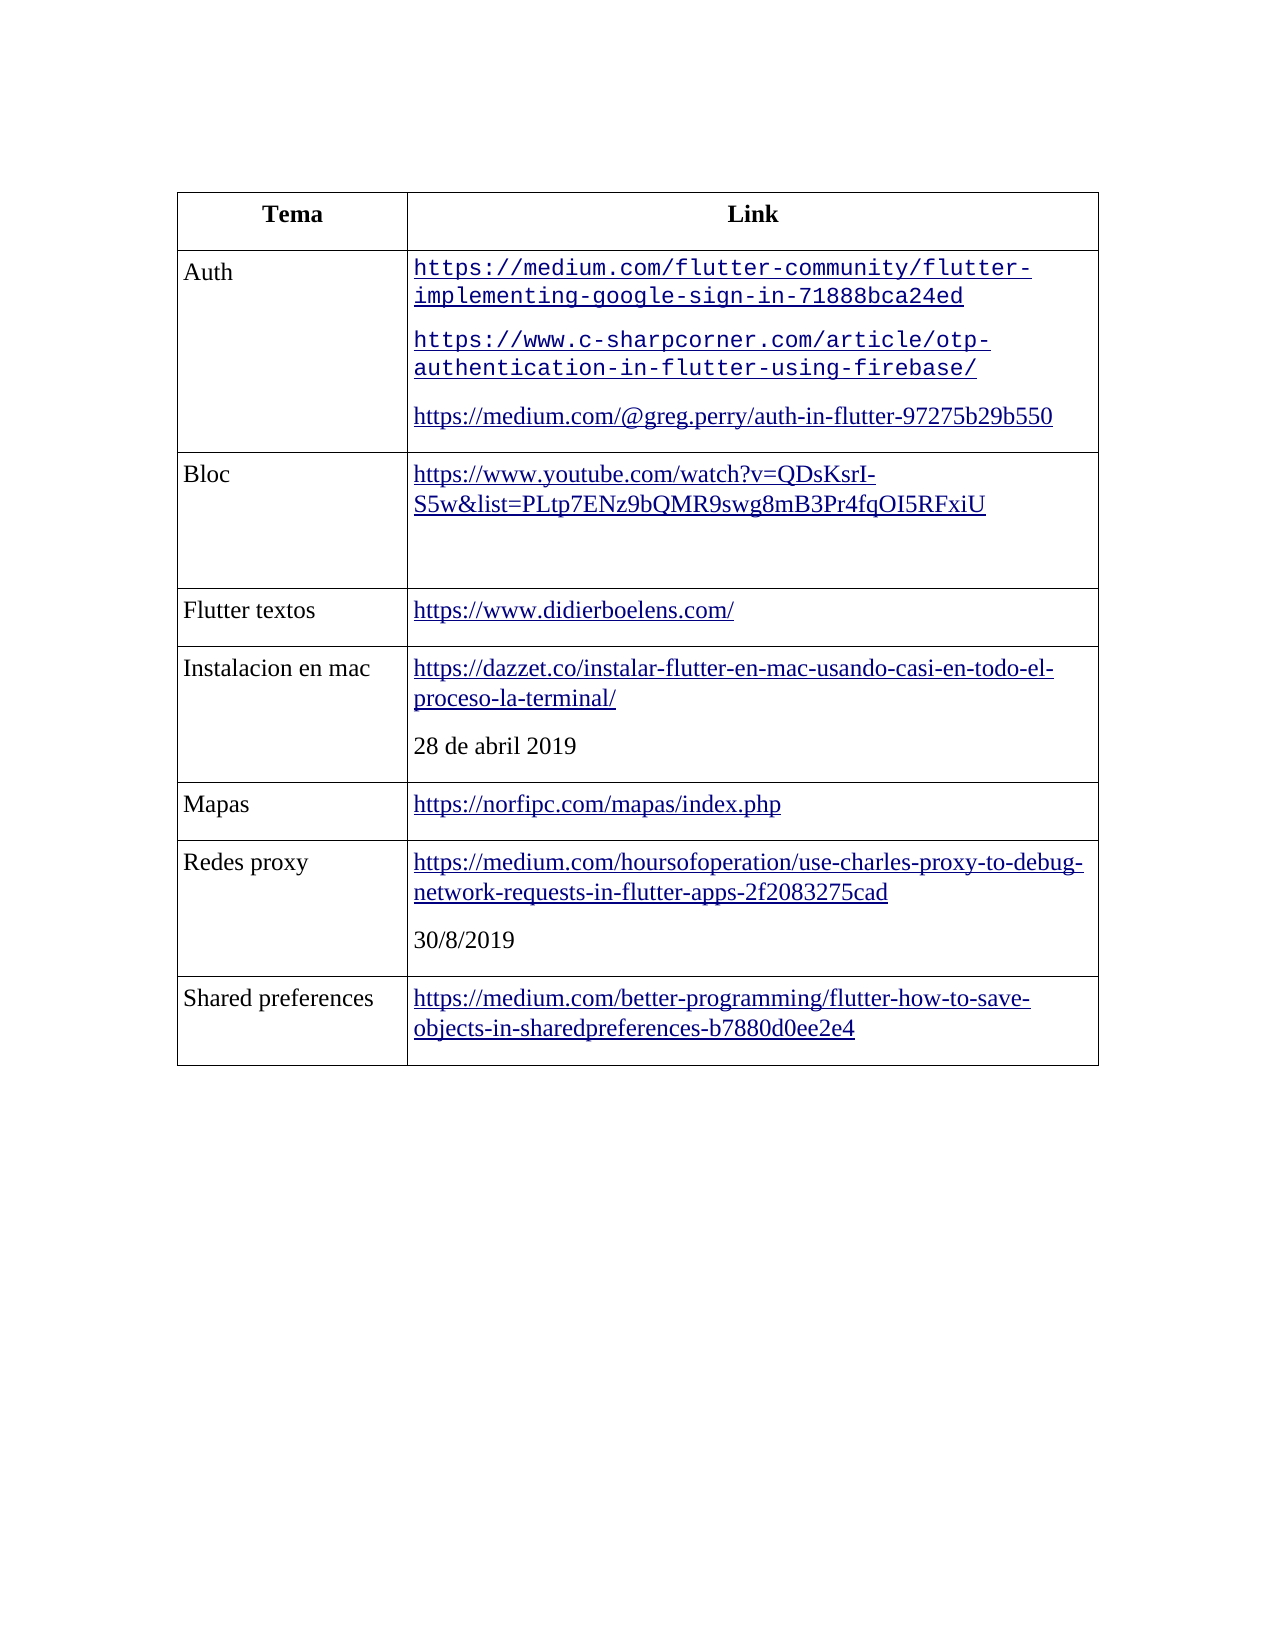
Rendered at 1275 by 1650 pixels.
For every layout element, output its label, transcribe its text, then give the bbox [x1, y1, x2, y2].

table_cell Instalacion en mac [178, 647, 407, 782]
table_cell Redes proxy [178, 841, 407, 976]
table_cell https://www.youtube.com/watch?v=QDsKsrI-S5w&list=PLtp7ENz9bQMR9swg8mB3Pr4fqOI5RFxiU [408, 453, 1098, 588]
table_cell https://medium.com/flutter-community/flutter-implementing-google-sign-in-71888bca24ed https://www.c-sharpcorner.com/article/otp-authentication-in-flutter-using-firebase/ https://medium.com/@greg.perry/auth-in-flutter-97275b29b550 [408, 251, 1098, 452]
table_cell https://www.didierboelens.com/ [408, 589, 1098, 646]
table_header Tema [178, 193, 407, 250]
table_cell https://dazzet.co/instalar-flutter-en-mac-usando-casi-en-todo-el-proceso-la-terminal/ 28 de abril 2019 [408, 647, 1098, 782]
table_cell Bloc [178, 453, 407, 588]
table_cell https://norfipc.com/mapas/index.php [408, 783, 1098, 840]
table_cell Flutter textos [178, 589, 407, 646]
table_cell Shared preferences [178, 977, 407, 1064]
table_cell Auth [178, 251, 407, 452]
table_cell https://medium.com/hoursofoperation/use-charles-proxy-to-debug-network-requests-in-flutter-apps-2f2083275cad 30/8/2019 [408, 841, 1098, 976]
table_cell https://medium.com/better-programming/flutter-how-to-save-objects-in-sharedpreferences-b7880d0ee2e4 [408, 977, 1098, 1064]
table_header Link [408, 193, 1098, 250]
table_cell Mapas [178, 783, 407, 840]
